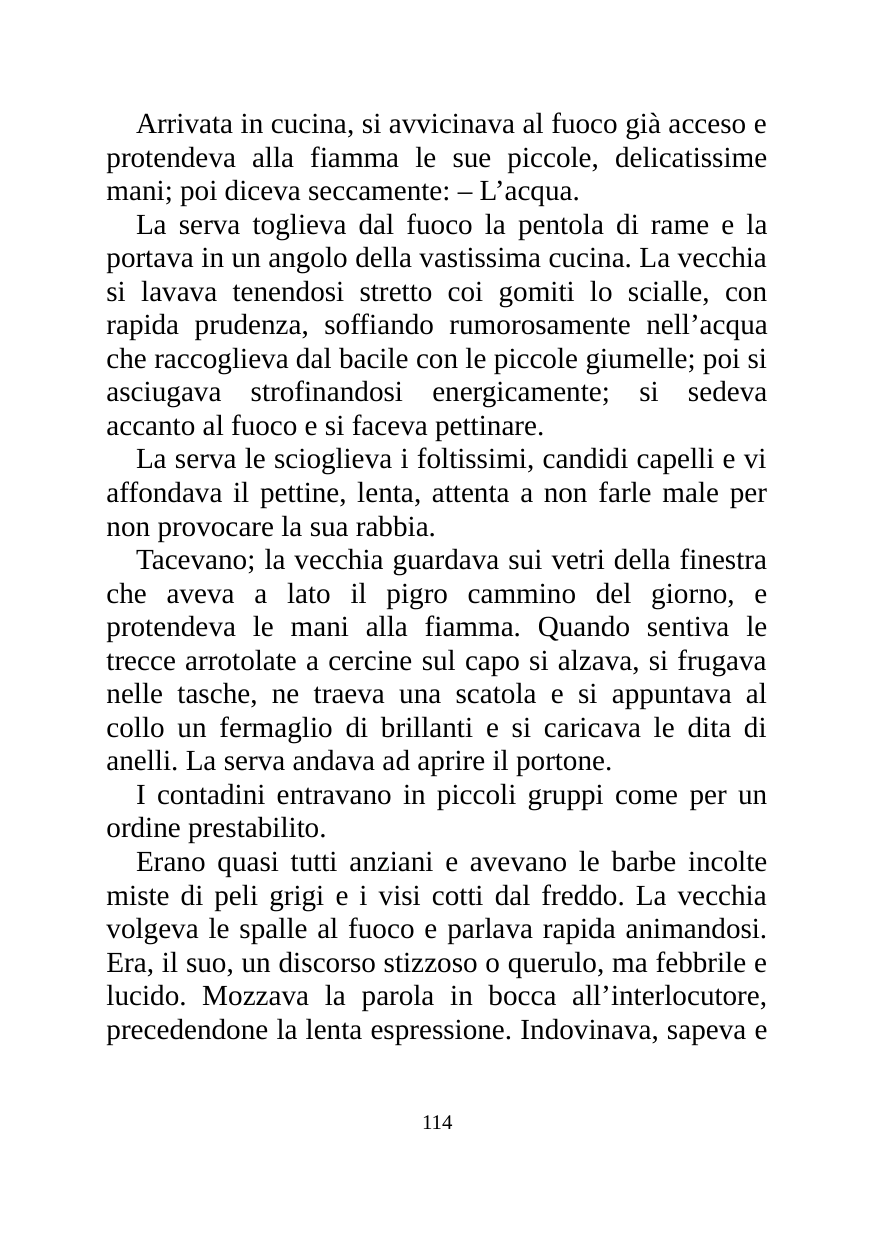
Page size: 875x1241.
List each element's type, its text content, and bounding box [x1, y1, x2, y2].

text I contadini entravano in piccoli gruppi come per un ordine prestabilito. [106, 777, 768, 844]
text La serva le scioglieva i foltissimi, candidi capelli e vi affondava il pettine, lenta, attenta a non farle male per non provocare la sua rabbia. [106, 442, 768, 542]
text Arrivata in cucina, si avvicinava al fuoco già acceso e protendeva alla fiamma le sue piccole, delicatissime mani; poi diceva seccamente: – L’acqua. [106, 106, 768, 207]
text Erano quasi tutti anziani e avevano le barbe incolte miste di peli grigi e i visi cotti dal freddo. La vecchia volgeva le spalle al fuoco e parlava rapida animandosi. Era, il suo, un discorso stizzoso o querulo, ma febbrile e lucido. Mozzava la parola in bocca all’interlocutore, precedendone la lenta espressione. Indovinava, sapeva e [106, 844, 768, 1045]
text Tacevano; la vecchia guardava sui vetri della finestra che aveva a lato il pigro cammino del giorno, e protendeva le mani alla fiamma. Quando sentiva le trecce arrotolate a cercine sul capo si alzava, si frugava nelle tasche, ne traeva una scatola e si appuntava al collo un fermaglio di brillanti e si caricava le dita di anelli. La serva andava ad aprire il portone. [106, 542, 768, 777]
text La serva toglieva dal fuoco la pentola di rame e la portava in un angolo della vastissima cucina. La vecchia si lavava tenendosi stretto coi gomiti lo scialle, con rapida prudenza, soffiando rumorosamente nell’acqua che raccoglieva dal bacile con le piccole giumelle; poi si asciugava strofinandosi energicamente; si sedeva accanto al fuoco e si faceva pettinare. [106, 207, 768, 442]
